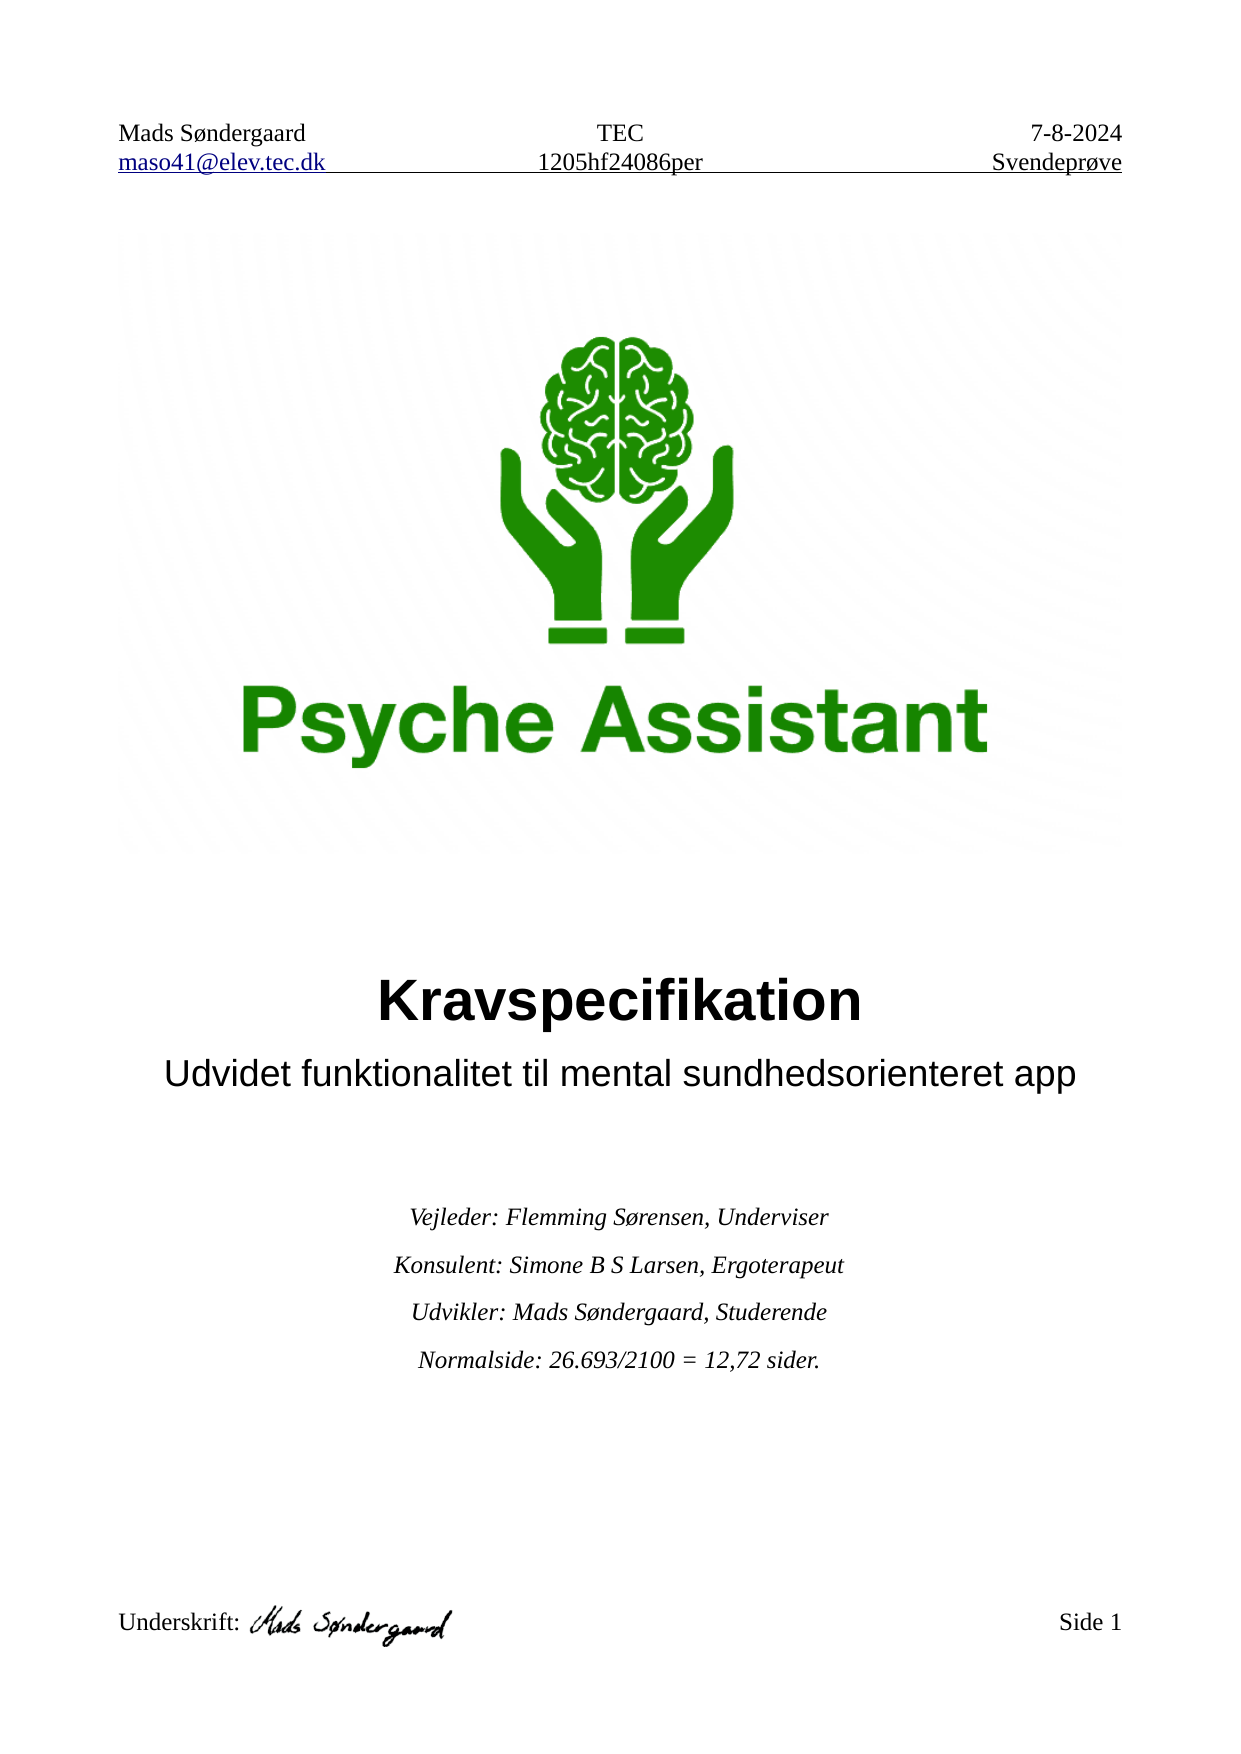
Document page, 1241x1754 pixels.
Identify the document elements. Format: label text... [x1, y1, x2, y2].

subtitle Udvidet funktionalitet til mental sundhedsorienteret app [118, 1051, 1122, 1094]
text Normalside: 26.693/2100 = 12,72 sider. [118, 1345, 1122, 1374]
text Konsulent: Simone B S Larsen, Ergoterapeut [118, 1250, 1122, 1279]
text Udvikler: Mads Søndergaard, Studerende [118, 1297, 1122, 1326]
text Vejleder: Flemming Sørensen, Underviser [118, 1202, 1122, 1231]
title Kravspecifikation [118, 966, 1122, 1033]
picture [244, 1600, 458, 1647]
picture [118, 233, 1123, 855]
